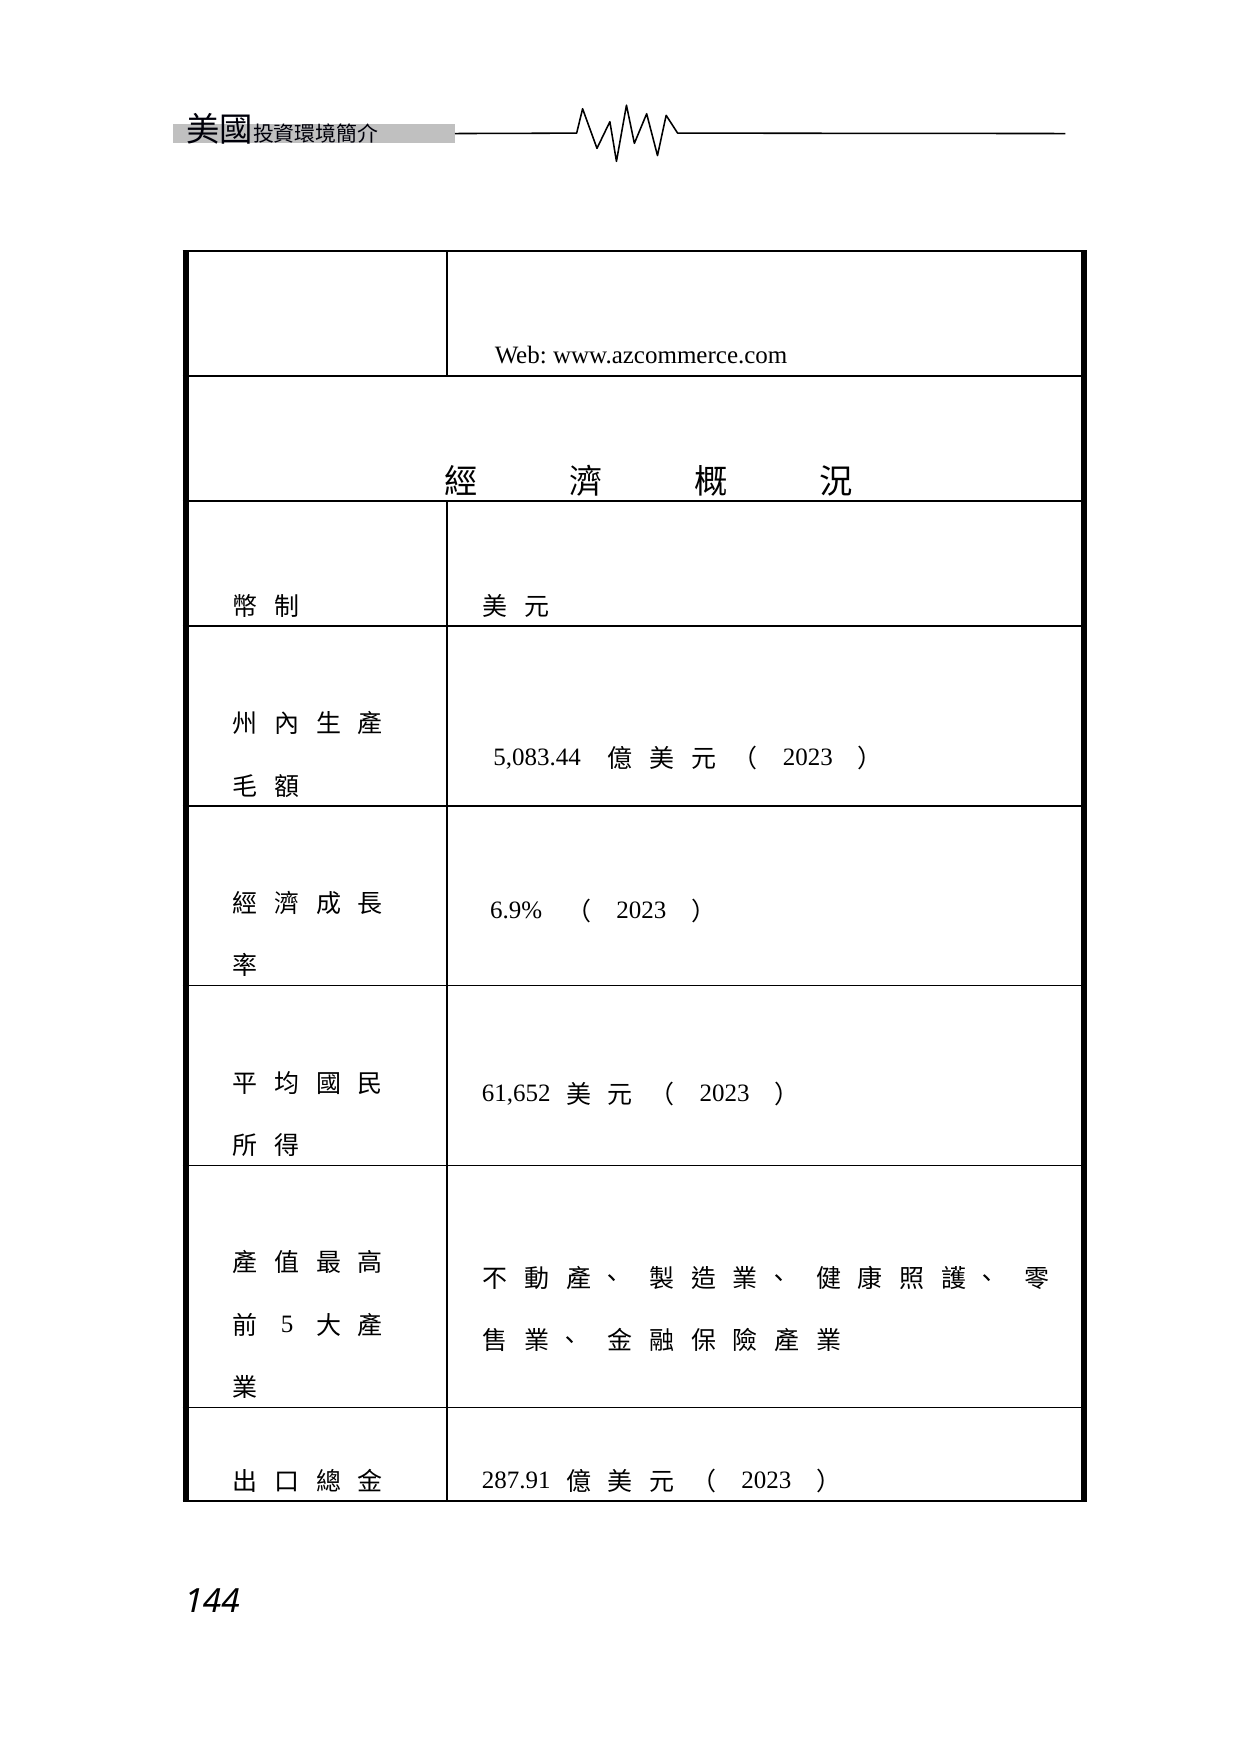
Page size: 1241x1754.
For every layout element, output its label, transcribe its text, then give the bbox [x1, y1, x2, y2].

table_cell 61,652美元（2023） [448, 986, 1081, 1164]
table_cell 6.9%（2023） [448, 807, 1081, 985]
table_cell 經濟成長率 [189, 807, 446, 985]
table_cell 產值最高前5大產業 [189, 1166, 446, 1407]
table_cell 出口總金 [189, 1408, 446, 1500]
table_cell Web: www.azcommerce.com [448, 252, 1081, 375]
table_cell 5,083.44億美元（2023） [448, 627, 1081, 805]
table_cell 州內生產毛額 [189, 627, 446, 805]
table_cell 美元 [448, 502, 1081, 625]
table_cell 平均國民所得 [189, 986, 446, 1164]
table_cell 287.91億美元（2023） [448, 1408, 1081, 1500]
table_cell 經 濟 概 況 [189, 377, 1081, 500]
table_cell [189, 252, 446, 375]
table_cell 幣制 [189, 502, 446, 625]
table_cell 不動產、製造業、健康照護、零售業、金融保險產業 [448, 1166, 1081, 1407]
